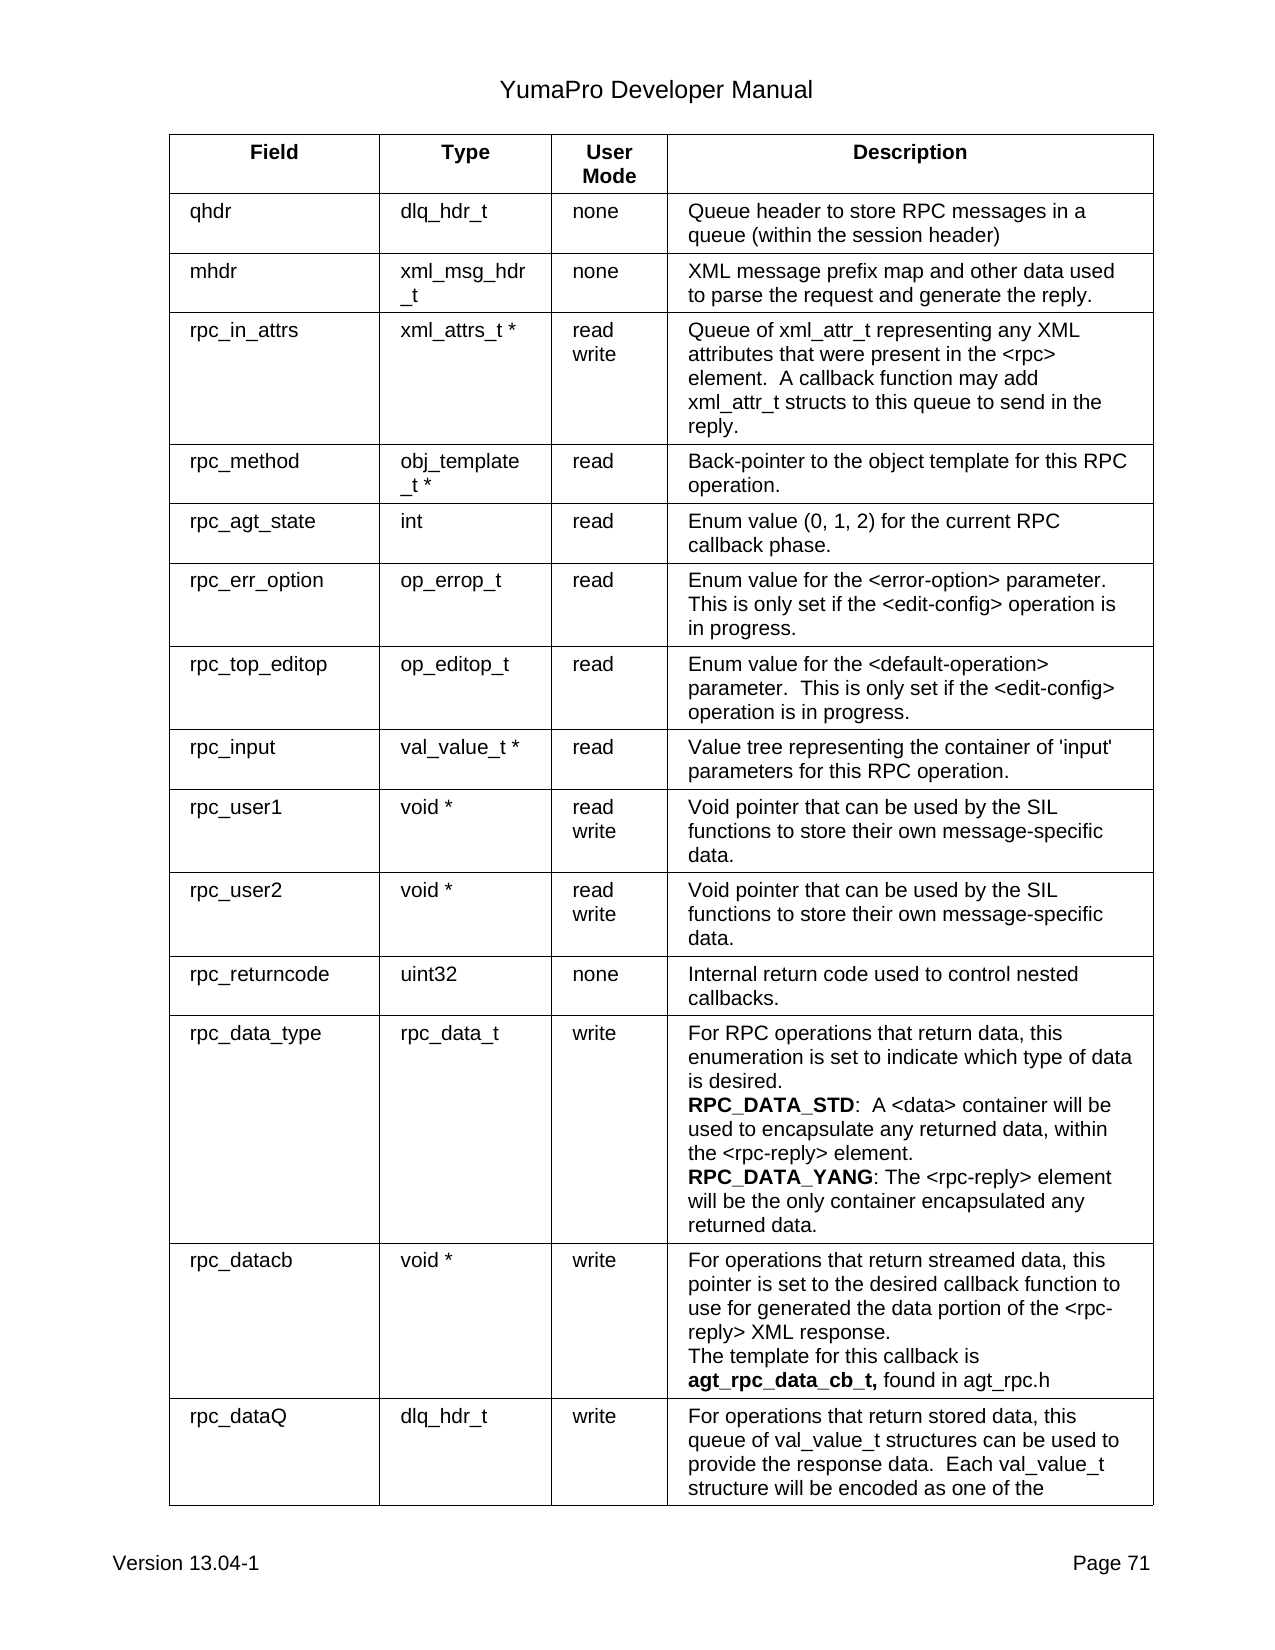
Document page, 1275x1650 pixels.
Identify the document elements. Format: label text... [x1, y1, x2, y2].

table_cell read write [552, 790, 667, 872]
table_cell Queue of xml_attr_t representing any XML attributes that were present in the <rpc> element. A callback function may add xml_attr_t structs to this queue to send in the reply. [668, 313, 1153, 443]
table_cell rpc_top_editop [170, 647, 379, 729]
table_cell read [552, 504, 667, 562]
table_cell Enum value (0, 1, 2) for the current RPC callback phase. [668, 504, 1153, 562]
table_cell rpc_method [170, 445, 379, 503]
table_cell uint32 [380, 957, 551, 1015]
table_cell op_editop_t [380, 647, 551, 729]
table_cell read [552, 445, 667, 503]
table_cell none [552, 194, 667, 253]
table_cell dlq_hdr_t [380, 194, 551, 253]
table_cell write [552, 1399, 667, 1505]
table_cell qhdr [170, 194, 379, 253]
table_cell rpc_in_attrs [170, 313, 379, 443]
table_cell rpc_user2 [170, 873, 379, 956]
table_cell none [552, 957, 667, 1015]
table_cell rpc_datacb [170, 1244, 379, 1398]
table_cell write [552, 1244, 667, 1398]
table_cell xml_msg_hdr_t [380, 254, 551, 312]
table_cell none [552, 254, 667, 312]
table_header Field [170, 135, 379, 193]
table_cell val_value_t * [380, 730, 551, 789]
table_cell rpc_err_option [170, 564, 379, 646]
table_cell Void pointer that can be used by the SIL functions to store their own message-specific data. [668, 873, 1153, 956]
table_cell For operations that return stored data, this queue of val_value_t structures can be used to provide the response data. Each val_value_t structure will be encoded as one of the [668, 1399, 1153, 1505]
table_cell rpc_input [170, 730, 379, 789]
table_cell rpc_agt_state [170, 504, 379, 562]
table_cell Internal return code used to control nested callbacks. [668, 957, 1153, 1015]
table_cell rpc_data_t [380, 1016, 551, 1242]
table_cell rpc_user1 [170, 790, 379, 872]
table_cell void * [380, 1244, 551, 1398]
table_cell rpc_dataQ [170, 1399, 379, 1505]
table_cell write [552, 1016, 667, 1242]
table_cell Value tree representing the container of 'input' parameters for this RPC operation. [668, 730, 1153, 789]
table_cell rpc_data_type [170, 1016, 379, 1242]
table_cell read write [552, 873, 667, 956]
table_cell Enum value for the <error-option> parameter. This is only set if the <edit-config> operation is in progress. [668, 564, 1153, 646]
table_header Type [380, 135, 551, 193]
table_cell read [552, 564, 667, 646]
table_cell For RPC operations that return data, this enumeration is set to indicate which type of data is desired. RPC_DATA_STD: A <data> container will be used to encapsulate any returned data, within the <rpc-reply> element. RPC_DATA_YANG: The <rpc-reply> element will be the only container encapsulated any returned data. [668, 1016, 1153, 1242]
table_cell obj_template_t * [380, 445, 551, 503]
table_cell void * [380, 790, 551, 872]
table_cell read [552, 647, 667, 729]
table_cell void * [380, 873, 551, 956]
table_cell read write [552, 313, 667, 443]
table_cell XML message prefix map and other data used to parse the request and generate the reply. [668, 254, 1153, 312]
table_cell Void pointer that can be used by the SIL functions to store their own message-specific data. [668, 790, 1153, 872]
table_cell Back-pointer to the object template for this RPC operation. [668, 445, 1153, 503]
table_header Description [668, 135, 1153, 193]
table_cell dlq_hdr_t [380, 1399, 551, 1505]
table_cell For operations that return streamed data, this pointer is set to the desired callback function to use for generated the data portion of the <rpc-reply> XML response. The template for this callback is agt_rpc_data_cb_t, found in agt_rpc.h [668, 1244, 1153, 1398]
table_cell mhdr [170, 254, 379, 312]
table_header User Mode [552, 135, 667, 193]
table_cell op_errop_t [380, 564, 551, 646]
table_cell read [552, 730, 667, 789]
table_cell Enum value for the <default-operation> parameter. This is only set if the <edit-config> operation is in progress. [668, 647, 1153, 729]
table_cell int [380, 504, 551, 562]
table_cell Queue header to store RPC messages in a queue (within the session header) [668, 194, 1153, 253]
table_cell rpc_returncode [170, 957, 379, 1015]
table_cell xml_attrs_t * [380, 313, 551, 443]
